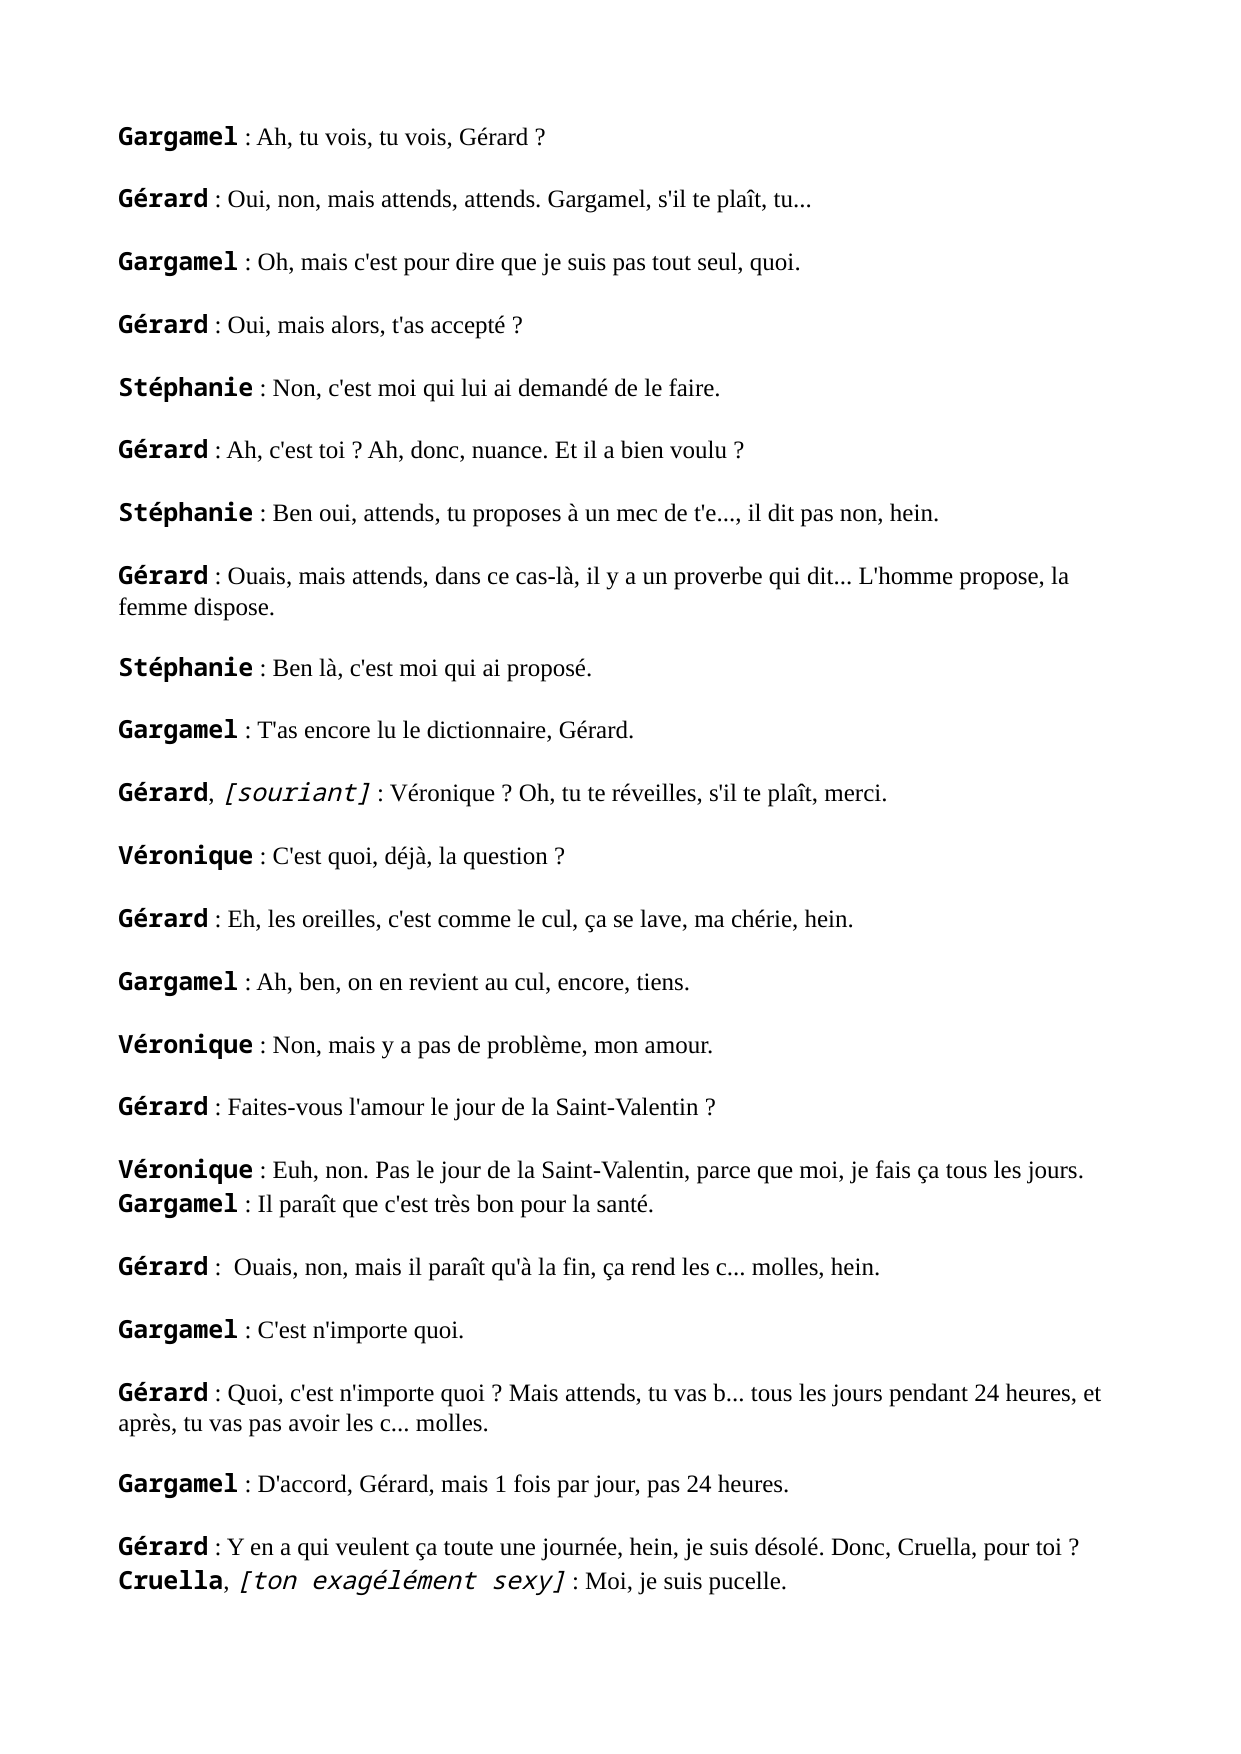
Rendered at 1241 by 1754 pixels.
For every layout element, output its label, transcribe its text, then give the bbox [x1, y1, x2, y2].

text Gérard : Ouais, non, mais il paraît qu'à la fin, ça rend les c... molles, hein. [118, 1249, 1122, 1283]
text Gargamel : D'accord, Gérard, mais 1 fois par jour, pas 24 heures. [118, 1466, 1122, 1500]
text Véronique : Euh, non. Pas le jour de la Saint-Valentin, parce que moi, je fais ça tous les jours. [118, 1152, 1122, 1186]
text Véronique : C'est quoi, déjà, la question ? [118, 838, 1122, 872]
text Gargamel : C'est n'importe quoi. [118, 1312, 1122, 1346]
text Gérard : Oui, mais alors, t'as accepté ? [118, 307, 1122, 341]
text Stéphanie : Ben là, c'est moi qui ai proposé. [118, 649, 1122, 683]
text Gérard : Y en a qui veulent ça toute une journée, hein, je suis désolé. Donc, Cruella, pour toi ? [118, 1529, 1122, 1563]
text Cruella, [ton exagélément sexy] : Moi, je suis pucelle. [118, 1563, 1122, 1597]
text Gargamel : Ah, tu vois, tu vois, Gérard ? [118, 118, 1122, 152]
text Véronique : Non, mais y a pas de problème, mon amour. [118, 1026, 1122, 1060]
text Gérard : Faites-vous l'amour le jour de la Saint-Valentin ? [118, 1089, 1122, 1123]
text Stéphanie : Ben oui, attends, tu proposes à un mec de t'e..., il dit pas non, hein. [118, 495, 1122, 529]
text Gérard : Oui, non, mais attends, attends. Gargamel, s'il te plaît, tu... [118, 181, 1122, 215]
text Gargamel : T'as encore lu le dictionnaire, Gérard. [118, 712, 1122, 746]
text Gargamel : Oh, mais c'est pour dire que je suis pas tout seul, quoi. [118, 244, 1122, 278]
text Gérard : Ah, c'est toi ? Ah, donc, nuance. Et il a bien voulu ? [118, 432, 1122, 466]
text Gérard : Eh, les oreilles, c'est comme le cul, ça se lave, ma chérie, hein. [118, 901, 1122, 935]
text Gérard : Quoi, c'est n'importe quoi ? Mais attends, tu vas b... tous les jours pendant 24 heures, et après, tu vas pas avoir les c... molles. [118, 1374, 1122, 1437]
text Gérard, [souriant] : Véronique ? Oh, tu te réveilles, s'il te plaît, merci. [118, 775, 1122, 809]
text Gargamel : Il paraît que c'est très bon pour la santé. [118, 1186, 1122, 1220]
text Gargamel : Ah, ben, on en revient au cul, encore, tiens. [118, 963, 1122, 997]
text Gérard : Ouais, mais attends, dans ce cas-là, il y a un proverbe qui dit... L'homme propose, la femme dispose. [118, 558, 1122, 621]
text Stéphanie : Non, c'est moi qui lui ai demandé de le faire. [118, 369, 1122, 403]
